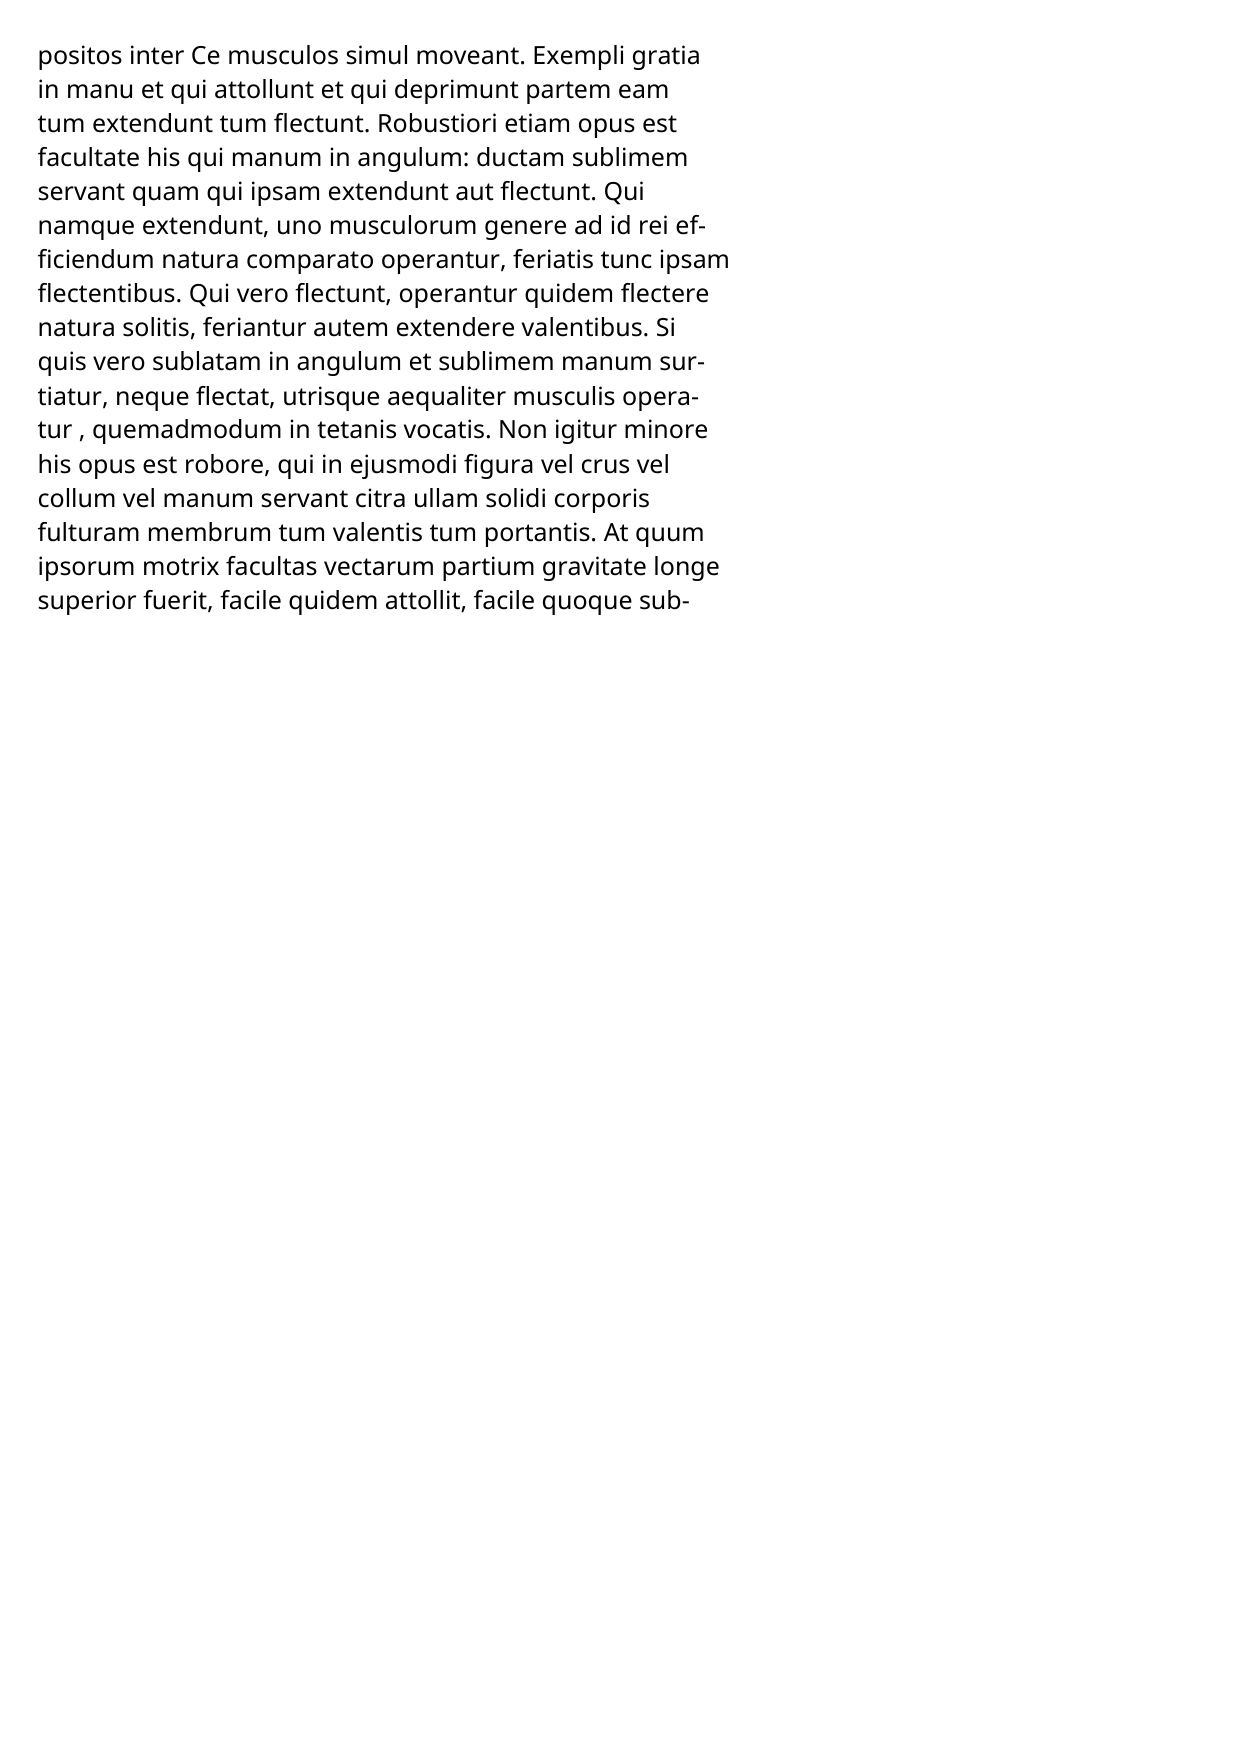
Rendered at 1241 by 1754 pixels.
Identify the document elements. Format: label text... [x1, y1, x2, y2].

text positos inter Ce musculos simul moveant. Exempli gratia in manu et qui attollunt et qui deprimunt partem eam tum extendunt tum flectunt. Robustiori etiam opus est facultate his qui manum in angulum: ductam sublimem servant quam qui ipsam extendunt aut flectunt. Qui namque extendunt, uno musculorum genere ad id rei ef- ficiendum natura comparato operantur, feriatis tunc ipsam flectentibus. Qui vero flectunt, operantur quidem flectere natura solitis, feriantur autem extendere valentibus. Si quis vero sublatam in angulum et sublimem manum sur- tiatur, neque flectat, utrisque aequaliter musculis opera- tur , quemadmodum in tetanis vocatis. Non igitur minore his opus est robore, qui in ejusmodi figura vel crus vel collum vel manum servant citra ullam solidi corporis fulturam membrum tum valentis tum portantis. At quum ipsorum motrix facultas vectarum partium gravitate longe superior fuerit, facile quidem attollit, facile quoque sub- [37, 37, 1203, 617]
